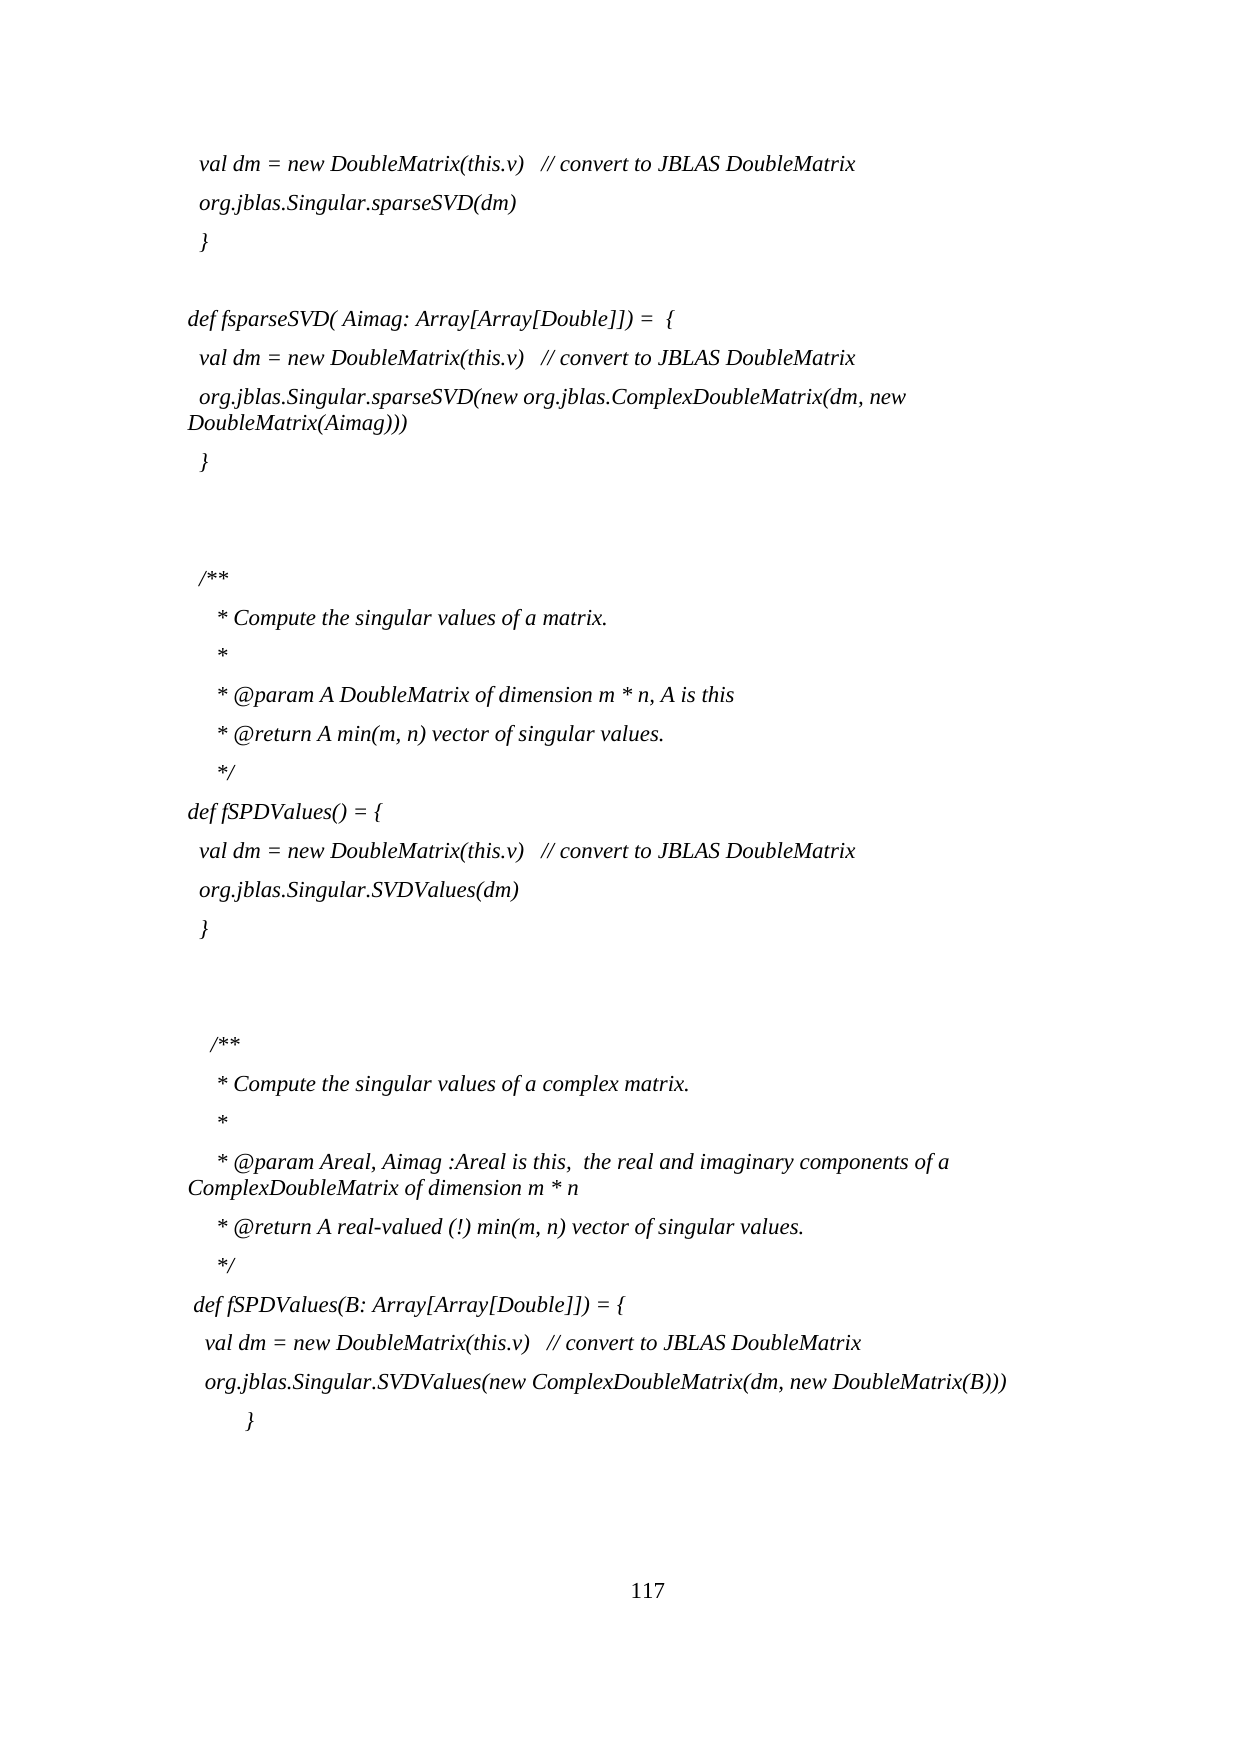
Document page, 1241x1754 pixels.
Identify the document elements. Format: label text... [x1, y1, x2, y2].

text /** [187, 1031, 1108, 1057]
text } [187, 914, 1108, 941]
text val dm = new DoubleMatrix(this.v) // convert to JBLAS DoubleMatrix [187, 837, 1108, 863]
text * @param Areal, Aimag :Areal is this, the real and imaginary components of a ComplexDoubleMatrix of dimension m * n [187, 1148, 1108, 1200]
text * @return A min(m, n) vector of singular values. [187, 720, 1108, 747]
text org.jblas.Singular.sparseSVD(dm) [187, 189, 1108, 215]
text def fSPDValues(B: Array[Array[Double]]) = { [187, 1291, 1108, 1317]
text * @param A DoubleMatrix of dimension m * n, A is this [187, 681, 1108, 708]
text * [187, 643, 1108, 669]
text * Compute the singular values of a matrix. [187, 604, 1108, 630]
text val dm = new DoubleMatrix(this.v) // convert to JBLAS DoubleMatrix [187, 344, 1108, 371]
text org.jblas.Singular.SVDValues(dm) [187, 876, 1108, 902]
text */ [187, 759, 1108, 786]
text org.jblas.Singular.SVDValues(new ComplexDoubleMatrix(dm, new DoubleMatrix(B))) [187, 1368, 1108, 1395]
text * [187, 1109, 1108, 1135]
text } [187, 1407, 1108, 1433]
text } [187, 448, 1108, 475]
text } [187, 228, 1108, 254]
text def fsparseSVD( Aimag: Array[Array[Double]]) = { [187, 305, 1108, 332]
text */ [187, 1252, 1108, 1278]
text * @return A real-valued (!) min(m, n) vector of singular values. [187, 1213, 1108, 1239]
text val dm = new DoubleMatrix(this.v) // convert to JBLAS DoubleMatrix [187, 150, 1108, 176]
text val dm = new DoubleMatrix(this.v) // convert to JBLAS DoubleMatrix [187, 1329, 1108, 1356]
text * Compute the singular values of a complex matrix. [187, 1070, 1108, 1096]
text /** [187, 565, 1108, 591]
text def fSPDValues() = { [187, 798, 1108, 824]
text org.jblas.Singular.sparseSVD(new org.jblas.ComplexDoubleMatrix(dm, new DoubleMatrix(Aimag))) [187, 383, 1108, 436]
